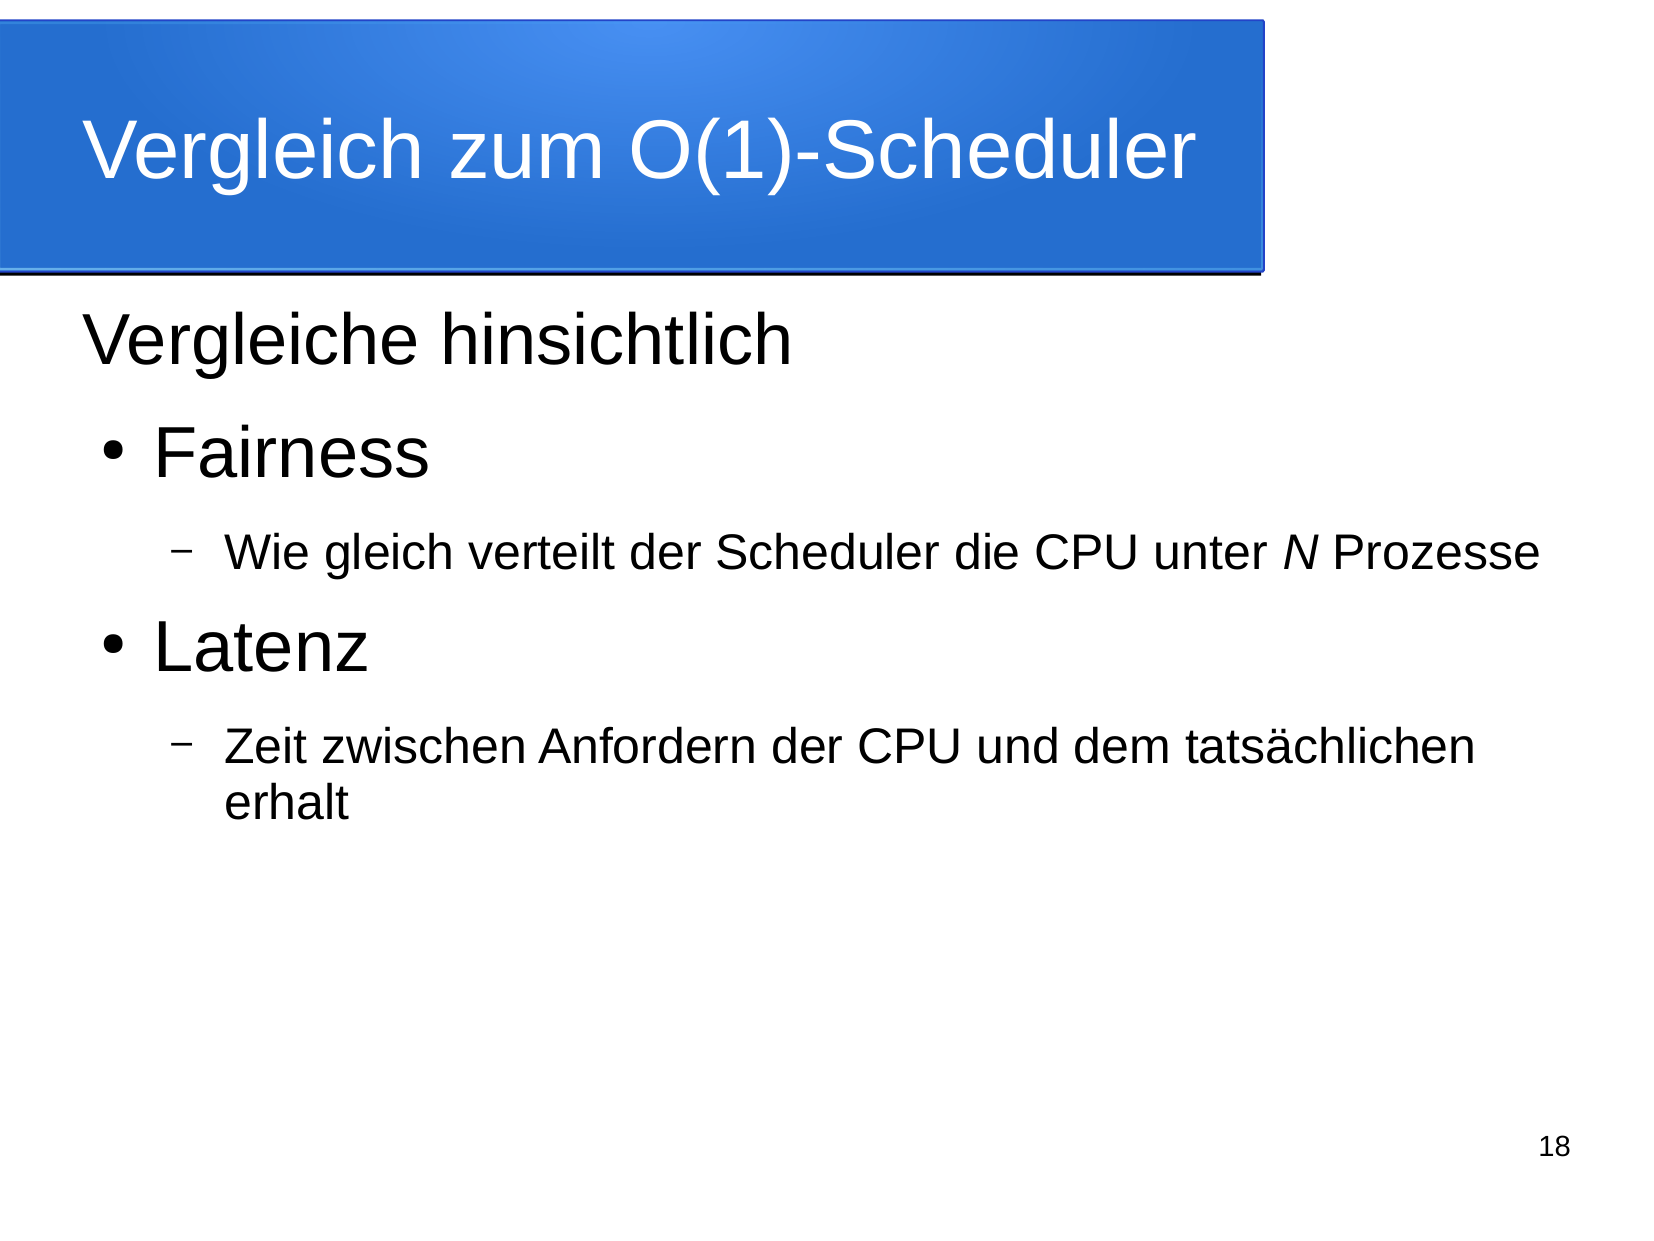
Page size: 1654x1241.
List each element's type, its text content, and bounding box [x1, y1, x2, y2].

title Vergleich zum O(1)-Scheduler [82, 47, 1235, 252]
list Vergleiche hinsichtlich Fairness Wie gleich verteilt der Scheduler die CPU unter N Prozesse Latenz Zeit zwischen Anfordern der CPU und dem tatsächlichen erhalt [82, 299, 1571, 1019]
